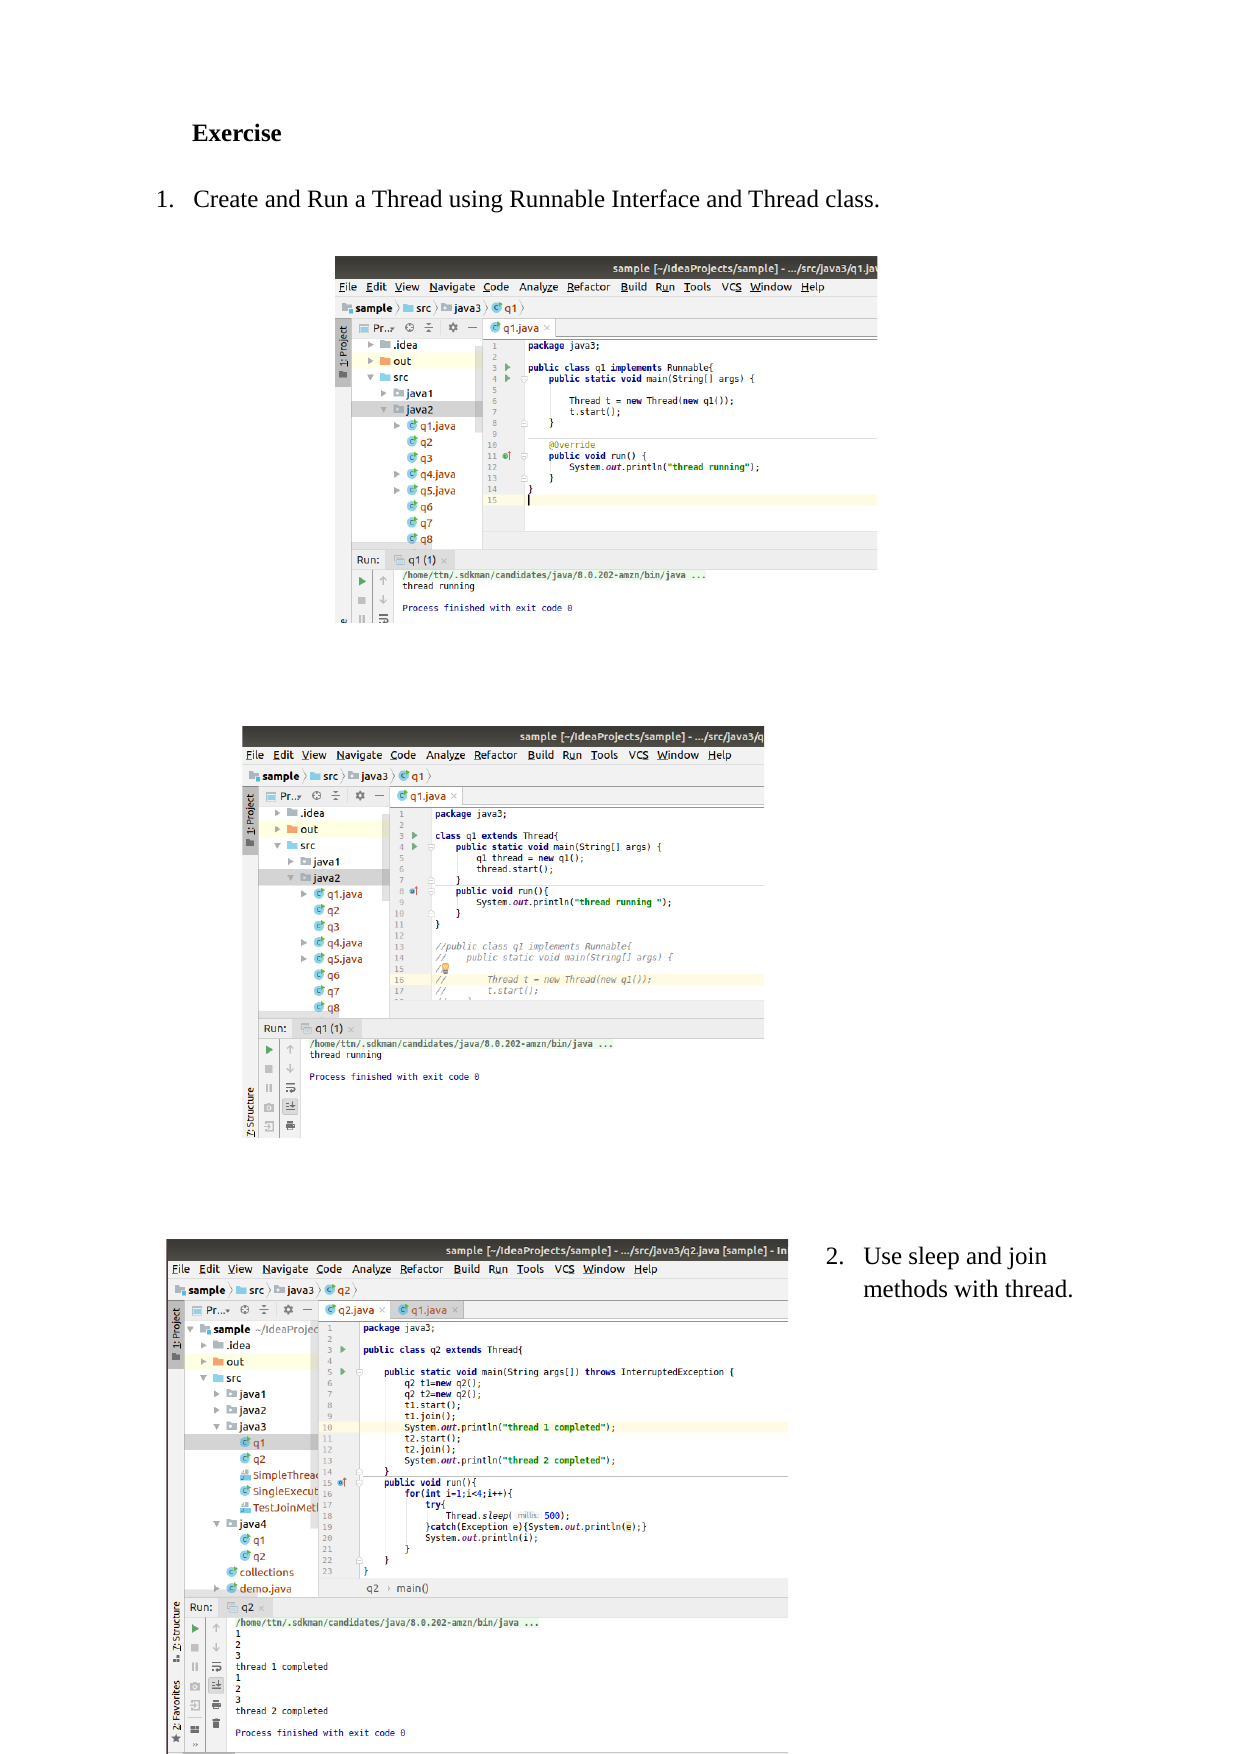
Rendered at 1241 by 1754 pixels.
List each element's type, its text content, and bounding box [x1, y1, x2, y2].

list Exercise [162, 118, 1122, 147]
picture [242, 726, 489, 1138]
list Create and Run a Thread using Runnable Interface and Thread class. [156, 184, 1122, 213]
picture [335, 256, 650, 623]
picture [166, 1239, 789, 1754]
list Use sleep and join methods with thread. [789, 1241, 1122, 1303]
